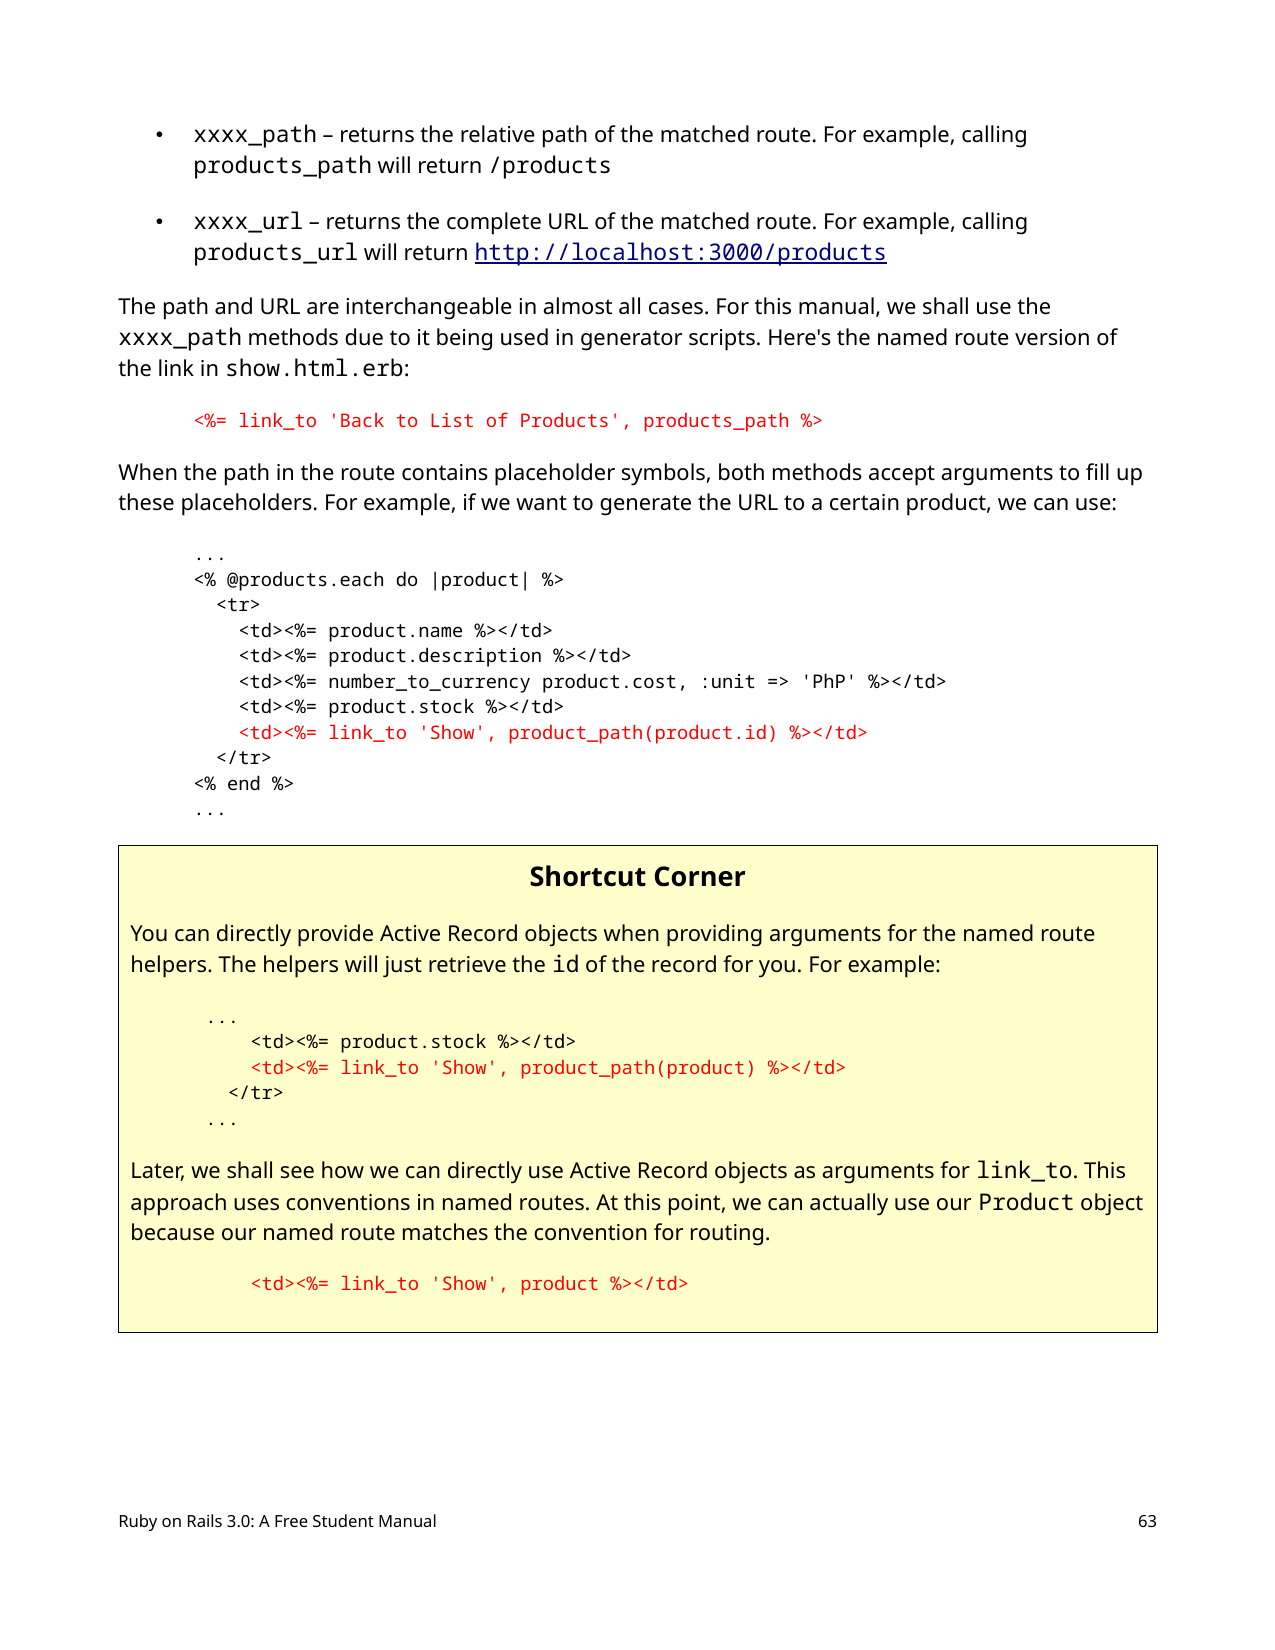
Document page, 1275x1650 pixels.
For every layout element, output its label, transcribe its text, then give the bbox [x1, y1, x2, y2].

text <%= link_to 'Back to List of Products', products_path %> [193, 407, 1157, 433]
table_header Shortcut Corner You can directly provide Active Record objects when providing arguments for the named route helpers. The helpers will just retrieve the id of the record for you. For example: ... <td><%= product.stock %></td> <td><%= link_to 'Show', product_path(product) %></td> </tr> ... Later, we shall see how we can directly use Active Record objects as arguments for link_to. This approach uses conventions in named routes. At this point, we can actually use our Product object because our named route matches the convention for routing. <td><%= link_to 'Show', product %></td> [119, 846, 1157, 1332]
text ... <% @products.each do |product| %> <tr> <td><%= product.name %></td> <td><%= product.description %></td> <td><%= number_to_currency product.cost, :unit => 'PhP' %></td> <td><%= product.stock %></td> <td><%= link_to 'Show', product_path(product.id) %></td> </tr> <% end %> ... [193, 540, 1157, 821]
list xxxx_url – returns the complete URL of the matched route. For example, calling products_url will return http://localhost:3000/products [156, 204, 1157, 267]
list xxxx_path – returns the relative path of the matched route. For example, calling products_path will return /products [156, 118, 1157, 181]
text When the path in the route contains placeholder symbols, both methods accept arguments to fill up these placeholders. For example, if we want to generate the URL to a certain product, we can use: [118, 457, 1157, 516]
text The path and URL are interchangeable in almost all cases. For this manual, we shall use the xxxx_path methods due to it being used in generator scripts. Here's the named route version of the link in show.html.erb: [118, 291, 1157, 383]
